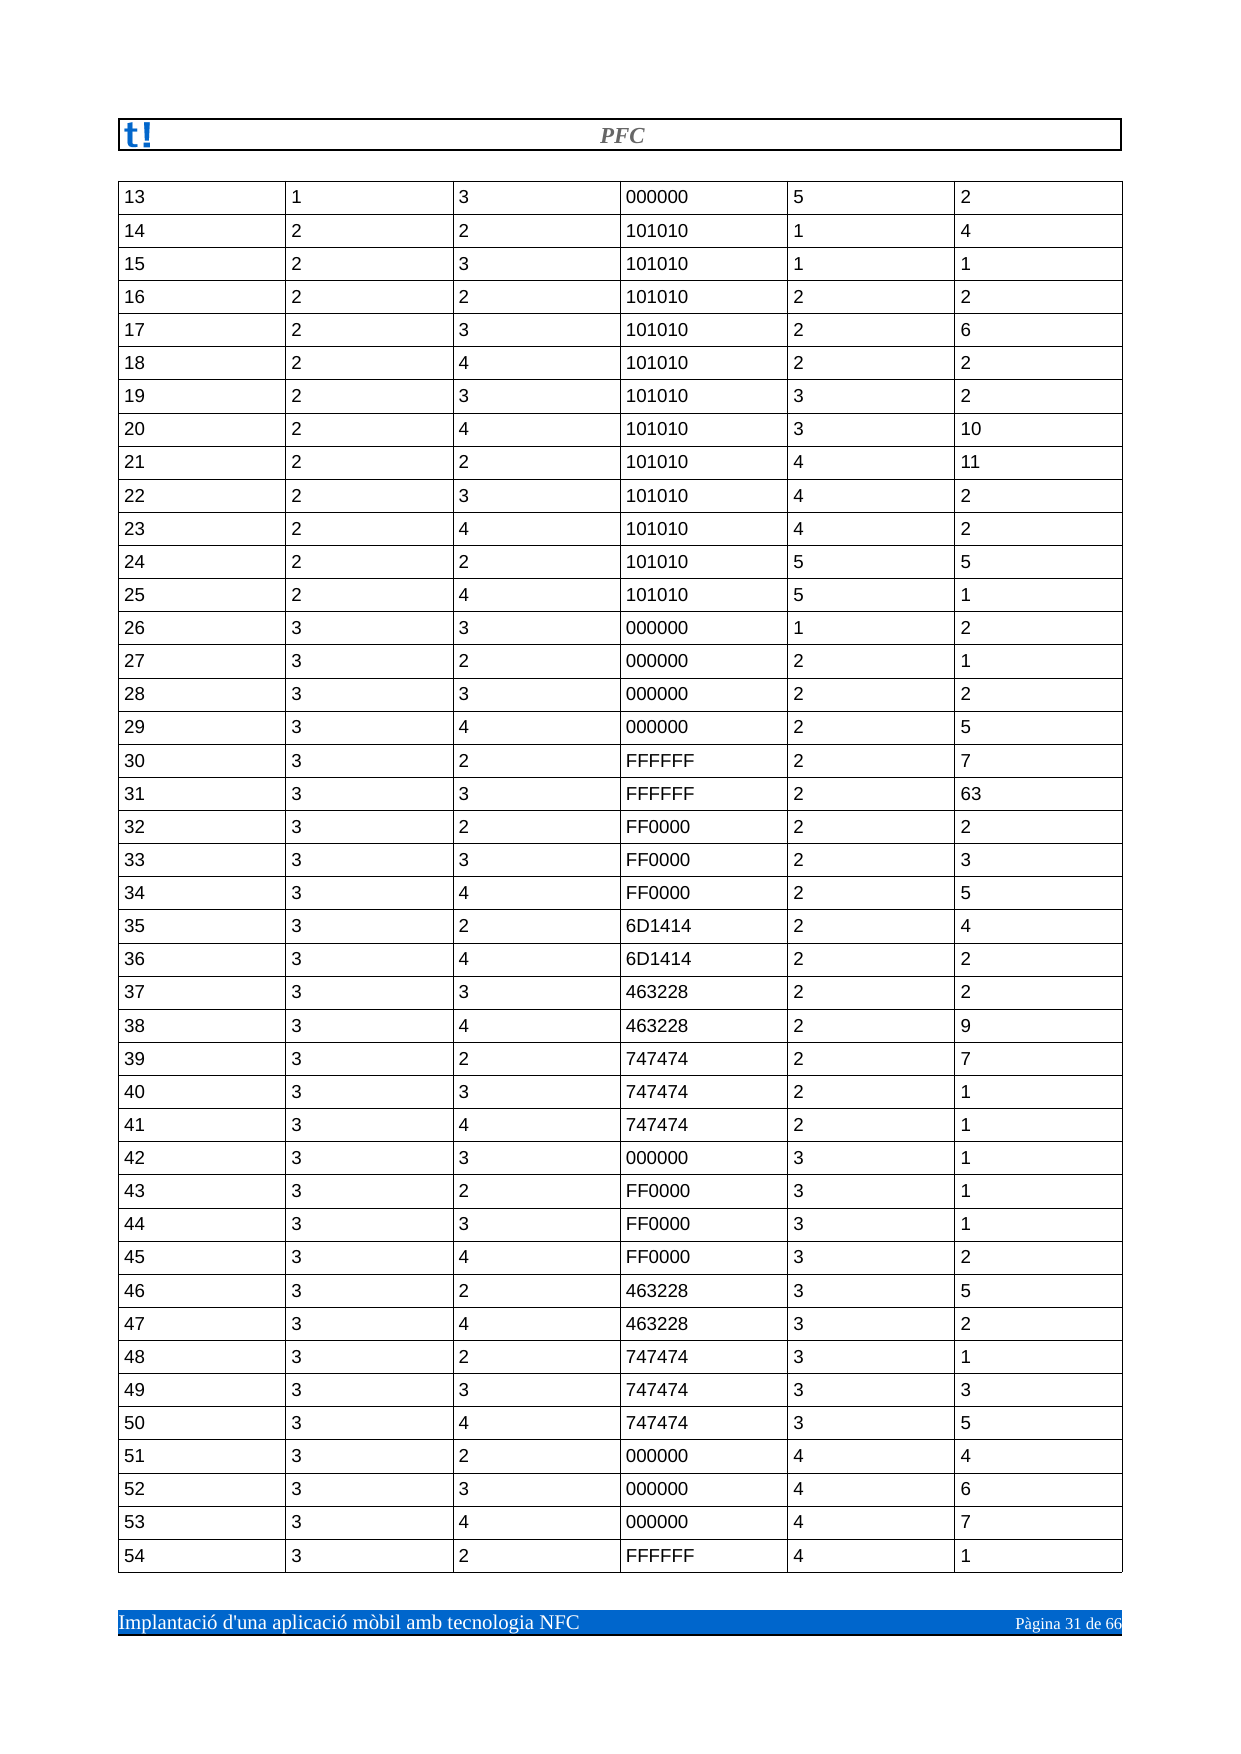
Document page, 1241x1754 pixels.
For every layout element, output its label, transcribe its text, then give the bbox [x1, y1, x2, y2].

table_cell 101010 [621, 579, 787, 611]
table_cell 3 [788, 1275, 954, 1307]
table_cell 3 [286, 1076, 453, 1108]
table_cell 101010 [621, 513, 787, 545]
table_cell 3 [788, 1175, 954, 1207]
table_cell 463228 [621, 1010, 787, 1042]
table_cell 5 [788, 546, 954, 578]
table_cell 10 [955, 414, 1122, 446]
table_cell 3 [454, 380, 620, 412]
table_cell 3 [286, 1341, 453, 1373]
table_cell 4 [454, 1109, 620, 1141]
table_cell FFFFFF [621, 778, 787, 810]
table_cell 101010 [621, 314, 787, 346]
table_cell 463228 [621, 1275, 787, 1307]
table_cell 6D1414 [621, 944, 787, 976]
table_cell 34 [119, 877, 285, 909]
table_cell 2 [286, 380, 453, 412]
table_cell 3 [788, 1209, 954, 1241]
table_cell 4 [955, 1440, 1122, 1472]
table_cell 3 [286, 745, 453, 777]
table_cell 2 [788, 811, 954, 843]
table_cell 54 [119, 1540, 285, 1572]
table_cell 2 [788, 1010, 954, 1042]
table_cell 000000 [621, 1440, 787, 1472]
table_cell 101010 [621, 281, 787, 313]
table_cell FF0000 [621, 811, 787, 843]
table_cell 000000 [621, 1142, 787, 1174]
table_cell 2 [454, 1440, 620, 1472]
table_cell FF0000 [621, 1242, 787, 1274]
table_cell 000000 [621, 679, 787, 711]
table_cell 2 [454, 811, 620, 843]
table_cell 3 [286, 944, 453, 976]
table_cell 3 [788, 380, 954, 412]
table_cell 2 [955, 380, 1122, 412]
table_cell 5 [788, 182, 954, 214]
table_cell 2 [454, 281, 620, 313]
table_cell 3 [788, 1341, 954, 1373]
table_cell 101010 [621, 546, 787, 578]
table_cell 101010 [621, 347, 787, 379]
table_cell 4 [454, 1507, 620, 1539]
table_cell 2 [788, 944, 954, 976]
table_cell 2 [286, 248, 453, 280]
table_cell FFFFFF [621, 745, 787, 777]
table_cell 47 [119, 1308, 285, 1340]
table_cell 3 [286, 1507, 453, 1539]
table_cell 3 [286, 1043, 453, 1075]
table_cell 747474 [621, 1109, 787, 1141]
table_cell 4 [955, 910, 1122, 942]
table_cell 2 [286, 546, 453, 578]
table_cell 51 [119, 1440, 285, 1472]
table_cell 747474 [621, 1076, 787, 1108]
table_cell 3 [286, 1374, 453, 1406]
table_cell 2 [454, 645, 620, 677]
table_cell 2 [788, 1109, 954, 1141]
table_cell 000000 [621, 1474, 787, 1506]
table_cell 2 [788, 314, 954, 346]
table_cell FF0000 [621, 1209, 787, 1241]
table_cell 4 [454, 579, 620, 611]
table_cell 45 [119, 1242, 285, 1274]
table_cell 000000 [621, 712, 787, 744]
table_cell 5 [955, 712, 1122, 744]
table_cell 27 [119, 645, 285, 677]
table_cell 747474 [621, 1341, 787, 1373]
table_cell 2 [788, 645, 954, 677]
table_cell 2 [788, 910, 954, 942]
table_cell 11 [955, 447, 1122, 479]
table_cell 4 [788, 1440, 954, 1472]
table_cell 2 [454, 910, 620, 942]
table_cell 22 [119, 480, 285, 512]
table_cell 101010 [621, 414, 787, 446]
table_cell 3 [454, 314, 620, 346]
table_cell 2 [788, 778, 954, 810]
table_cell 1 [788, 248, 954, 280]
table_cell 3 [454, 1142, 620, 1174]
table_cell 000000 [621, 645, 787, 677]
table_cell 37 [119, 977, 285, 1009]
table_cell FF0000 [621, 1175, 787, 1207]
table_cell 101010 [621, 480, 787, 512]
table_cell 4 [454, 1308, 620, 1340]
table_cell 4 [788, 1540, 954, 1572]
table_cell 42 [119, 1142, 285, 1174]
table_cell 1 [955, 1341, 1122, 1373]
table_cell 6 [955, 1474, 1122, 1506]
table_cell 2 [454, 1043, 620, 1075]
table_cell 3 [286, 778, 453, 810]
table_cell 2 [286, 480, 453, 512]
table_cell 2 [454, 745, 620, 777]
table_cell 3 [286, 1540, 453, 1572]
table_cell 3 [286, 1142, 453, 1174]
table_cell 5 [788, 579, 954, 611]
table_cell 52 [119, 1474, 285, 1506]
table_cell 2 [454, 1175, 620, 1207]
table_cell 5 [955, 1407, 1122, 1439]
table_cell 36 [119, 944, 285, 976]
table_cell 1 [955, 1540, 1122, 1572]
table_cell 3 [286, 1474, 453, 1506]
table_cell 463228 [621, 977, 787, 1009]
table_cell 3 [286, 712, 453, 744]
table_cell 2 [788, 877, 954, 909]
table_cell 1 [955, 1175, 1122, 1207]
table_cell 39 [119, 1043, 285, 1075]
table_cell 3 [286, 1308, 453, 1340]
table_cell 5 [955, 546, 1122, 578]
picture [123, 121, 151, 148]
table_cell 3 [286, 1242, 453, 1274]
table_cell 2 [955, 1308, 1122, 1340]
table_cell 3 [454, 1474, 620, 1506]
table_cell FF0000 [621, 877, 787, 909]
table_cell 2 [788, 1043, 954, 1075]
table_cell 747474 [621, 1407, 787, 1439]
table_cell 2 [454, 1275, 620, 1307]
table_cell 23 [119, 513, 285, 545]
table_cell 32 [119, 811, 285, 843]
table_cell 2 [788, 1076, 954, 1108]
table_cell 2 [955, 347, 1122, 379]
table_cell 4 [454, 944, 620, 976]
table_cell 747474 [621, 1374, 787, 1406]
table_cell FFFFFF [621, 1540, 787, 1572]
table_cell 2 [286, 347, 453, 379]
table_cell 46 [119, 1275, 285, 1307]
table_cell 3 [286, 877, 453, 909]
table_cell 1 [955, 1076, 1122, 1108]
table_cell 3 [454, 778, 620, 810]
table_cell 2 [454, 1341, 620, 1373]
table_cell 1 [955, 248, 1122, 280]
table_cell 3 [788, 1242, 954, 1274]
table_cell 3 [286, 977, 453, 1009]
table_cell 4 [454, 1010, 620, 1042]
table_cell 2 [955, 281, 1122, 313]
table_cell 2 [286, 579, 453, 611]
table_cell 31 [119, 778, 285, 810]
table_cell 26 [119, 612, 285, 644]
table_cell 1 [788, 612, 954, 644]
table_cell 3 [454, 1374, 620, 1406]
table_cell 30 [119, 745, 285, 777]
table_cell 4 [454, 347, 620, 379]
table_cell 3 [454, 182, 620, 214]
table_cell 101010 [621, 380, 787, 412]
table_cell 4 [454, 1242, 620, 1274]
table_cell 3 [286, 645, 453, 677]
table_cell 3 [454, 977, 620, 1009]
table_cell 3 [286, 1407, 453, 1439]
table_cell 2 [454, 1540, 620, 1572]
table_cell 101010 [621, 215, 787, 247]
table_cell 2 [286, 447, 453, 479]
table_cell 13 [119, 182, 285, 214]
table_cell 43 [119, 1175, 285, 1207]
table_cell 15 [119, 248, 285, 280]
table_cell 29 [119, 712, 285, 744]
table_cell 1 [955, 645, 1122, 677]
table_cell 3 [286, 811, 453, 843]
table_cell 19 [119, 380, 285, 412]
table_cell 3 [286, 1440, 453, 1472]
table_cell 63 [955, 778, 1122, 810]
table_cell 4 [788, 447, 954, 479]
table_cell 5 [955, 1275, 1122, 1307]
table_cell 4 [454, 414, 620, 446]
table_cell 3 [286, 1275, 453, 1307]
table_cell 3 [788, 1374, 954, 1406]
table_cell 2 [788, 347, 954, 379]
table_cell 3 [788, 1142, 954, 1174]
table_cell 000000 [621, 612, 787, 644]
table_cell 1 [788, 215, 954, 247]
table_cell 3 [286, 844, 453, 876]
table_cell 3 [286, 612, 453, 644]
table_cell 17 [119, 314, 285, 346]
table_cell 3 [286, 1175, 453, 1207]
table_cell 4 [788, 1507, 954, 1539]
table_cell 50 [119, 1407, 285, 1439]
table_cell 4 [454, 712, 620, 744]
table_cell 3 [454, 844, 620, 876]
table_cell 2 [955, 944, 1122, 976]
table_cell 2 [788, 844, 954, 876]
table_cell 3 [454, 1076, 620, 1108]
table_cell 2 [286, 513, 453, 545]
table_cell 3 [286, 1010, 453, 1042]
table_cell 2 [788, 712, 954, 744]
table_cell 4 [788, 513, 954, 545]
table_cell 3 [955, 844, 1122, 876]
table_cell 2 [788, 281, 954, 313]
table_cell 2 [454, 447, 620, 479]
table_cell 24 [119, 546, 285, 578]
table_cell 4 [788, 1474, 954, 1506]
table_cell 7 [955, 1043, 1122, 1075]
table_cell 2 [955, 679, 1122, 711]
table_cell 3 [286, 679, 453, 711]
table_cell 21 [119, 447, 285, 479]
table_cell 2 [955, 612, 1122, 644]
table_cell 6 [955, 314, 1122, 346]
table_cell 3 [454, 480, 620, 512]
table_cell 7 [955, 745, 1122, 777]
table_cell 3 [788, 1407, 954, 1439]
table_cell 3 [454, 1209, 620, 1241]
table_cell 6D1414 [621, 910, 787, 942]
table_cell 49 [119, 1374, 285, 1406]
table_cell 3 [454, 248, 620, 280]
table_cell 3 [286, 1109, 453, 1141]
table_cell 2 [788, 977, 954, 1009]
table_cell 53 [119, 1507, 285, 1539]
table_cell 2 [286, 414, 453, 446]
table_cell 41 [119, 1109, 285, 1141]
table_cell 2 [955, 480, 1122, 512]
table_cell 20 [119, 414, 285, 446]
table_cell 1 [955, 1209, 1122, 1241]
table_cell 2 [286, 215, 453, 247]
table_cell 3 [788, 1308, 954, 1340]
table_cell 1 [955, 1142, 1122, 1174]
table_cell 33 [119, 844, 285, 876]
table_cell 7 [955, 1507, 1122, 1539]
table_cell 3 [788, 414, 954, 446]
table_cell 2 [454, 546, 620, 578]
table_cell 000000 [621, 1507, 787, 1539]
table_cell 4 [454, 513, 620, 545]
table_cell 463228 [621, 1308, 787, 1340]
table_cell 2 [286, 281, 453, 313]
table_cell 2 [955, 811, 1122, 843]
table_cell FF0000 [621, 844, 787, 876]
table_cell 000000 [621, 182, 787, 214]
table_cell 2 [286, 314, 453, 346]
table_cell 4 [788, 480, 954, 512]
table_cell 2 [788, 679, 954, 711]
table_cell 1 [955, 1109, 1122, 1141]
table_cell 101010 [621, 447, 787, 479]
table_cell 101010 [621, 248, 787, 280]
table_cell 18 [119, 347, 285, 379]
table_cell 3 [454, 612, 620, 644]
table_cell 25 [119, 579, 285, 611]
table_cell 48 [119, 1341, 285, 1373]
table_cell 40 [119, 1076, 285, 1108]
table_cell 3 [955, 1374, 1122, 1406]
table_cell 2 [955, 1242, 1122, 1274]
table_cell 3 [286, 910, 453, 942]
table_cell 9 [955, 1010, 1122, 1042]
table_cell 38 [119, 1010, 285, 1042]
table_cell 2 [955, 513, 1122, 545]
table_cell 2 [788, 745, 954, 777]
table_cell 1 [955, 579, 1122, 611]
table_cell 35 [119, 910, 285, 942]
table_cell 5 [955, 877, 1122, 909]
table_cell 14 [119, 215, 285, 247]
table_cell 4 [454, 877, 620, 909]
table_cell 28 [119, 679, 285, 711]
table_cell 747474 [621, 1043, 787, 1075]
table_cell 2 [454, 215, 620, 247]
table_cell 3 [454, 679, 620, 711]
table_cell 44 [119, 1209, 285, 1241]
table_cell 2 [955, 977, 1122, 1009]
table_cell 1 [286, 182, 453, 214]
table_cell 4 [454, 1407, 620, 1439]
table_cell 3 [286, 1209, 453, 1241]
table_cell 2 [955, 182, 1122, 214]
table_cell 16 [119, 281, 285, 313]
table_cell 4 [955, 215, 1122, 247]
